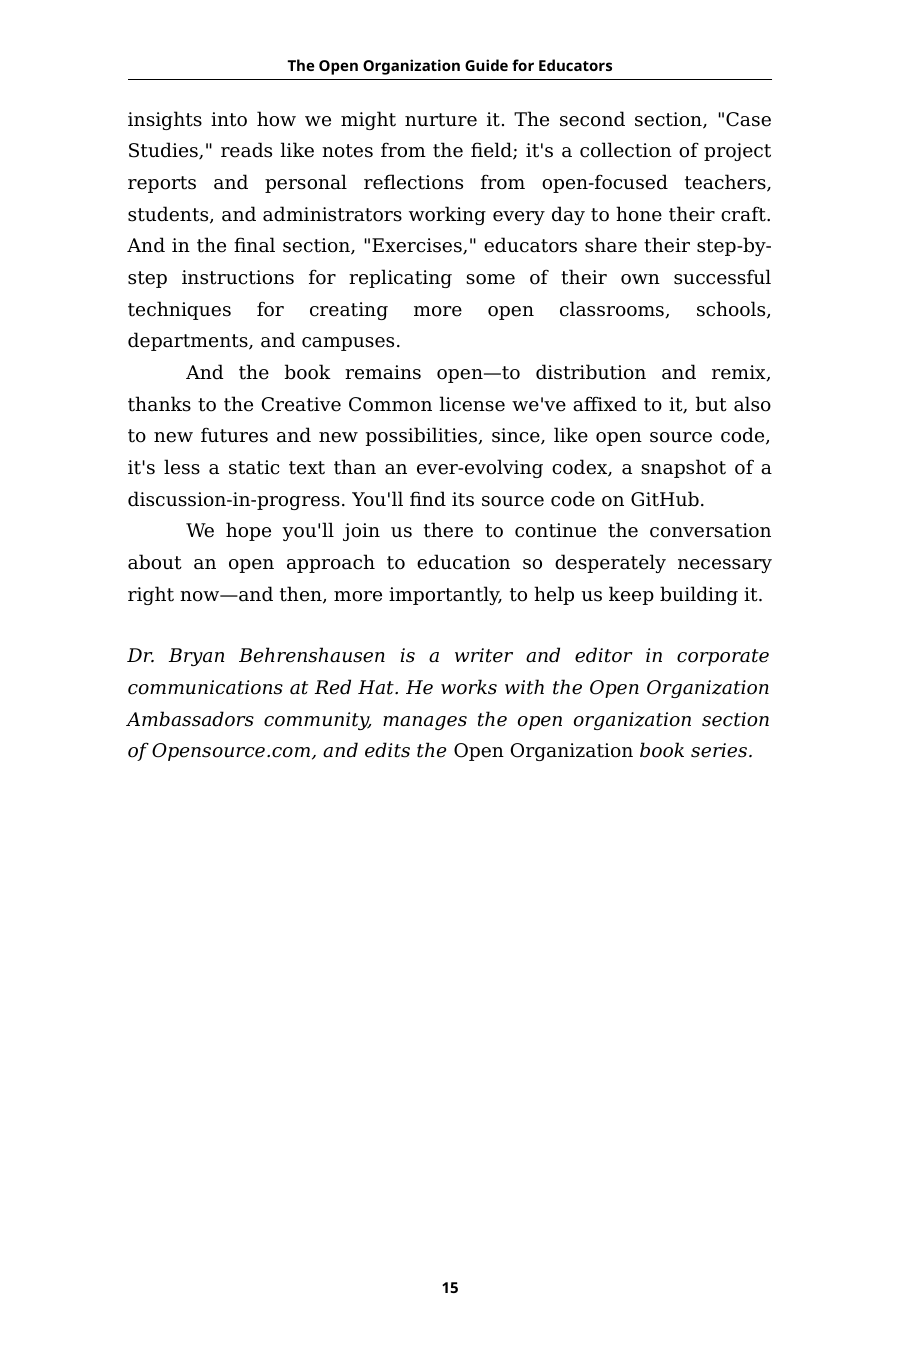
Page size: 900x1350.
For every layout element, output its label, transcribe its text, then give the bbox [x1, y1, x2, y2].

text We hope you'll join us there to continue the conversation about an open approach to education so desperately necessary right now—and then, more importantly, to help us keep building it. [127, 520, 772, 606]
text insights into how we might nurture it. The second section, "Case Studies," reads like notes from the field; it's a collection of project reports and personal reflections from open-focused teachers, students, and administrators working every day to hone their craft. And in the final section, "Exercises," educators share their step-by-step instructions for replicating some of their own successful techniques for creating more open classrooms, schools, departments, and campuses. [127, 109, 772, 352]
text And the book remains open—to distribution and remix, thanks to the Creative Common license we've affixed to it, but also to new futures and new possibilities, since, like open source code, it's less a static text than an ever-evolving codex, a snapshot of a discussion-in-progress. You'll find its source code on GitHub. [127, 362, 772, 511]
text Dr. Bryan Behrenshausen is a writer and editor in corporate communications at Red Hat. He works with the Open Organization Ambassadors community, manages the open organization section of Opensource.com, and edits the Open Organization book series. [127, 645, 772, 762]
